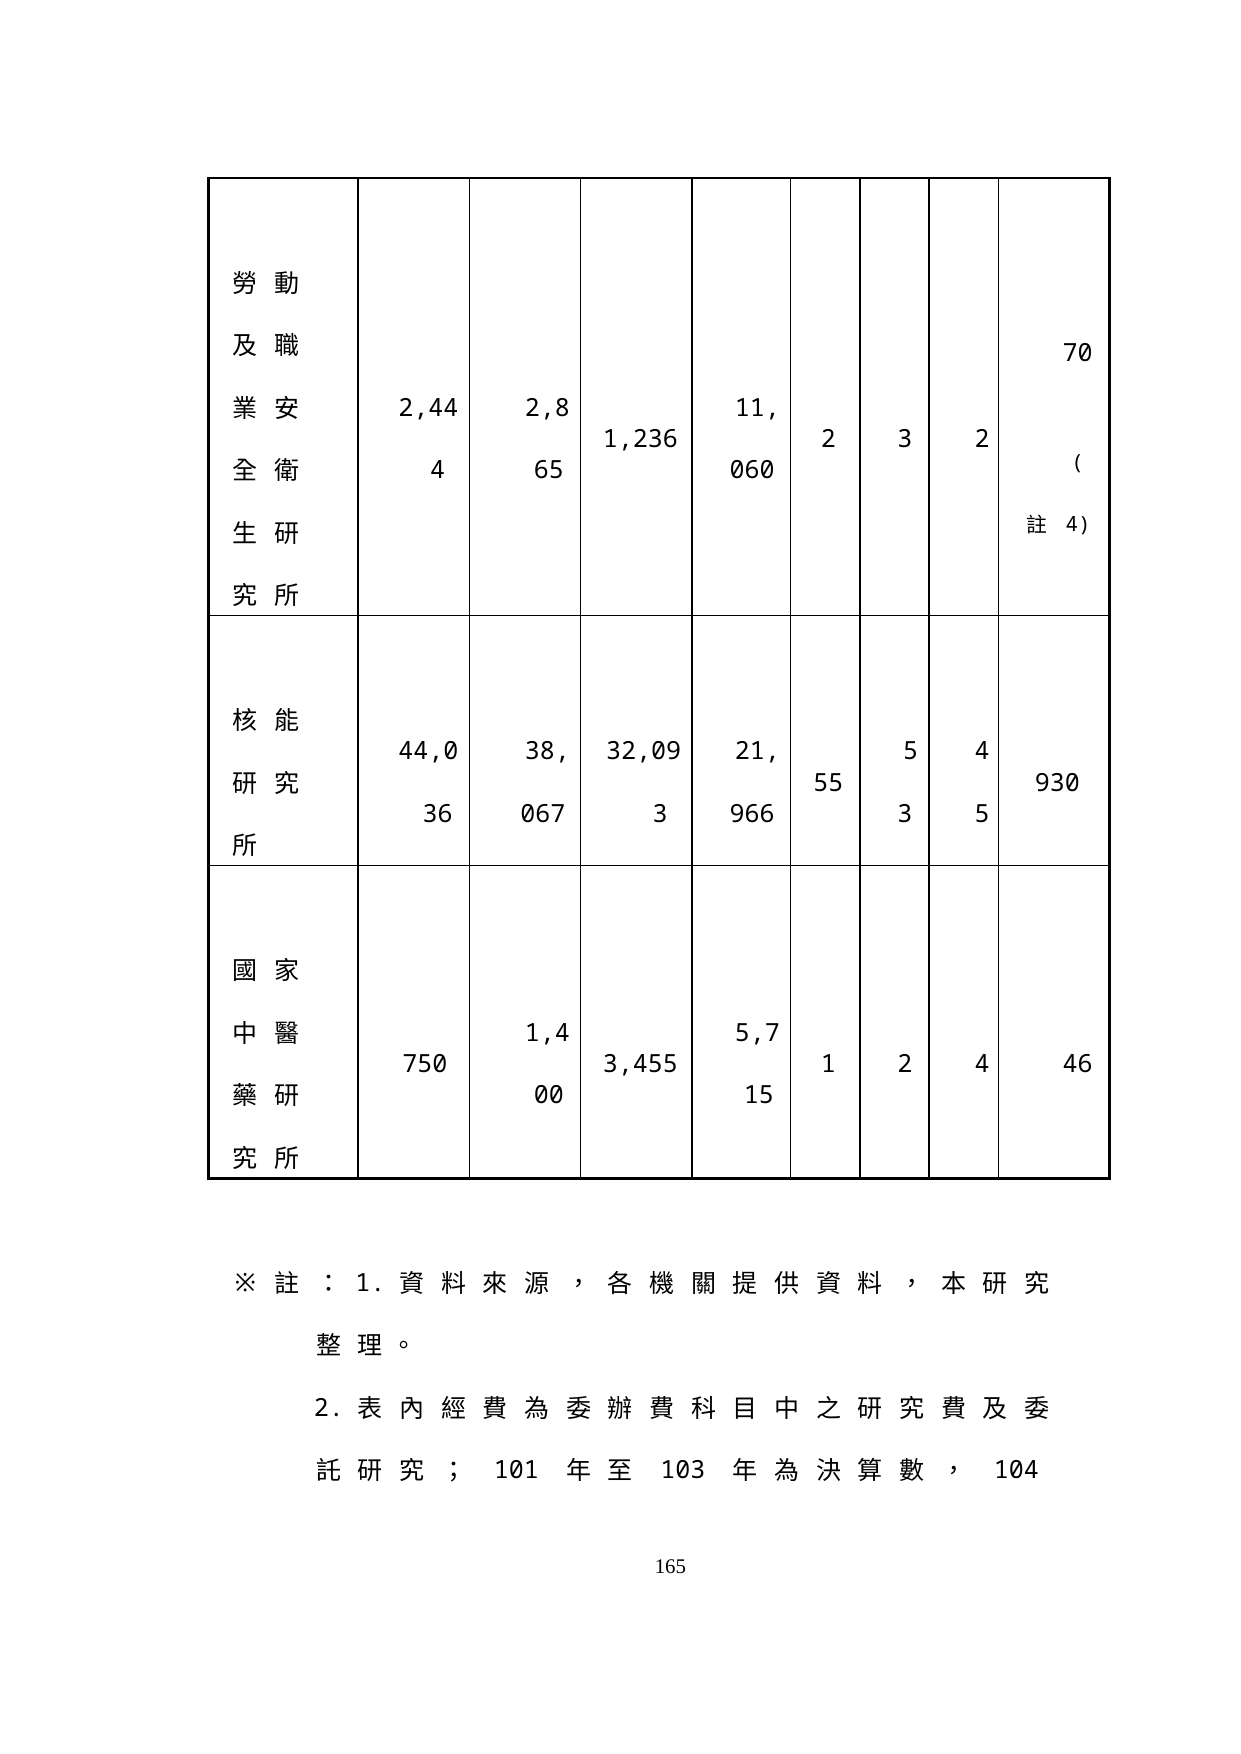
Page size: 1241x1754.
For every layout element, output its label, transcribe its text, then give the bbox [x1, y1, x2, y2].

table_cell 3,455 [581, 866, 691, 1177]
table_cell 2 [861, 866, 928, 1177]
table_cell 45 [930, 616, 998, 865]
table_cell 核能研究所 [210, 616, 357, 865]
table_cell 國家中醫藥研究所 [210, 866, 357, 1177]
table_cell 2,865 [470, 179, 580, 615]
table_cell 21,966 [693, 616, 790, 865]
table_cell 53 [861, 616, 928, 865]
table_cell 4 [930, 866, 998, 1177]
table_cell 1,400 [470, 866, 580, 1177]
table_cell 2,444 [359, 179, 469, 615]
table_cell 32,093 [581, 616, 691, 865]
table_cell 2 [791, 179, 859, 615]
table_cell 2 [930, 179, 998, 615]
table_cell 3 [861, 179, 928, 615]
text 2.表內經費為委辦費科目中之研究費及委託研究；101年至103年為決算數，104 [271, 1365, 1058, 1490]
table_cell 5,715 [693, 866, 790, 1177]
table_cell 55 [791, 616, 859, 865]
table_cell 1,236 [581, 179, 691, 615]
table_cell 70 (註4) [999, 179, 1108, 615]
table_cell 44,036 [359, 616, 469, 865]
text ※註：1.資料來源，各機關提供資料，本研究整理。 [197, 1240, 1058, 1365]
table_cell 勞動及職業安全衛生研究所 [210, 179, 357, 615]
table_cell 1 [791, 866, 859, 1177]
table_cell 750 [359, 866, 469, 1177]
table_cell 930 [999, 616, 1108, 865]
table_cell 11,060 [693, 179, 790, 615]
table_cell 46 [999, 866, 1108, 1177]
table_cell 38,067 [470, 616, 580, 865]
